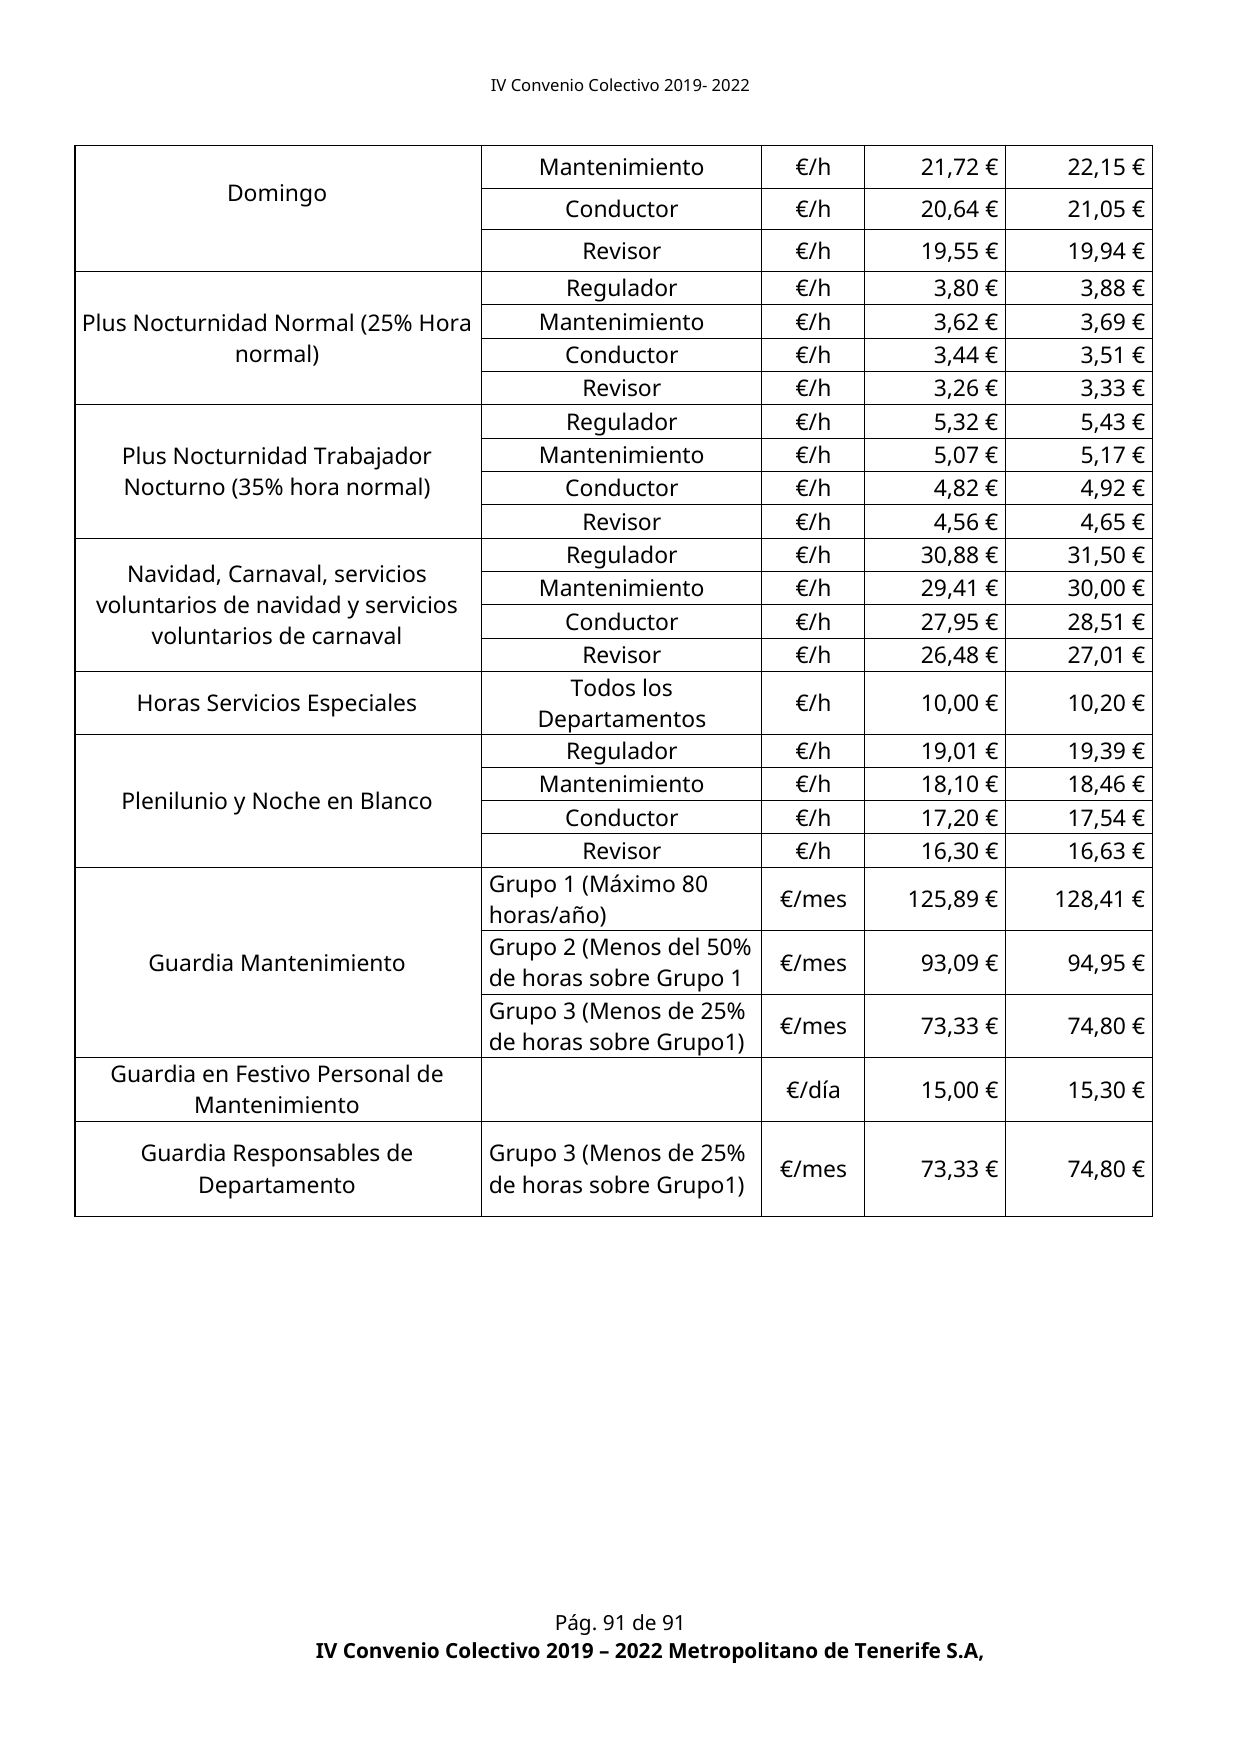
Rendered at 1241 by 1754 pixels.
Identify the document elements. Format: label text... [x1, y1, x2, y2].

table_cell 10,00 € [865, 672, 1005, 734]
table_cell Navidad, Carnaval, servicios voluntarios de navidad y servicios voluntarios de carnaval [76, 539, 481, 671]
table_cell 125,89 € [865, 868, 1005, 930]
table_cell €/h [762, 768, 864, 800]
table_cell €/h [762, 439, 864, 471]
table_cell €/h [762, 230, 864, 271]
table_cell 22,15 € [1006, 146, 1152, 188]
table_cell Revisor [482, 505, 761, 537]
table_cell Mantenimiento [482, 439, 761, 471]
table_cell €/h [762, 189, 864, 229]
table_cell €/h [762, 405, 864, 437]
table_cell 21,05 € [1006, 189, 1152, 229]
table_cell Guardia Mantenimiento [76, 868, 481, 1057]
table_cell €/h [762, 605, 864, 637]
table_cell Grupo 1 (Máximo 80 horas/año) [482, 868, 761, 930]
table_cell Grupo 2 (Menos del 50% de horas sobre Grupo 1 [482, 931, 761, 994]
table_cell 5,43 € [1006, 405, 1152, 437]
table_cell 3,69 € [1006, 305, 1152, 337]
table_cell 17,54 € [1006, 801, 1152, 833]
table_cell 26,48 € [865, 639, 1005, 671]
table_cell Plus Nocturnidad Trabajador Nocturno (35% hora normal) [76, 405, 481, 537]
table_cell Regulador [482, 405, 761, 437]
table_cell Mantenimiento [482, 768, 761, 800]
table_cell Regulador [482, 272, 761, 304]
table_cell 18,46 € [1006, 768, 1152, 800]
table_cell €/h [762, 801, 864, 833]
table_cell 20,64 € [865, 189, 1005, 229]
table_cell 3,44 € [865, 339, 1005, 371]
table_cell 19,94 € [1006, 230, 1152, 271]
table_cell Mantenimiento [482, 572, 761, 604]
table_cell 5,07 € [865, 439, 1005, 471]
table_cell €/h [762, 735, 864, 767]
table_cell 73,33 € [865, 1122, 1005, 1216]
table_cell 19,39 € [1006, 735, 1152, 767]
table_cell Guardia Responsables de Departamento [76, 1122, 481, 1216]
table_cell [482, 1058, 761, 1121]
table_cell Guardia en Festivo Personal de Mantenimiento [76, 1058, 481, 1121]
table_cell 73,33 € [865, 995, 1005, 1057]
table_cell 4,56 € [865, 505, 1005, 537]
table_cell 16,30 € [865, 834, 1005, 867]
table_cell €/h [762, 672, 864, 734]
table_cell €/mes [762, 931, 864, 994]
table_cell Mantenimiento [482, 146, 761, 188]
table_cell 3,26 € [865, 372, 1005, 404]
table_cell €/mes [762, 995, 864, 1057]
table_cell 15,30 € [1006, 1058, 1152, 1121]
table_cell Conductor [482, 339, 761, 371]
table_cell 19,55 € [865, 230, 1005, 271]
table_cell Todos los Departamentos [482, 672, 761, 734]
table_cell 19,01 € [865, 735, 1005, 767]
table_cell 3,62 € [865, 305, 1005, 337]
table_cell €/h [762, 539, 864, 571]
table_cell Grupo 3 (Menos de 25% de horas sobre Grupo1) [482, 1122, 761, 1216]
table_cell 27,95 € [865, 605, 1005, 637]
table_cell 18,10 € [865, 768, 1005, 800]
table_cell 30,88 € [865, 539, 1005, 571]
table_cell 5,17 € [1006, 439, 1152, 471]
table_cell €/h [762, 472, 864, 504]
table_cell 10,20 € [1006, 672, 1152, 734]
table_cell €/mes [762, 1122, 864, 1216]
table_cell 74,80 € [1006, 1122, 1152, 1216]
table_cell €/mes [762, 868, 864, 930]
table_cell Regulador [482, 735, 761, 767]
table_cell Mantenimiento [482, 305, 761, 337]
table_cell 17,20 € [865, 801, 1005, 833]
table_cell Revisor [482, 372, 761, 404]
table_cell 94,95 € [1006, 931, 1152, 994]
table_cell 3,33 € [1006, 372, 1152, 404]
table_cell 28,51 € [1006, 605, 1152, 637]
table_cell 31,50 € [1006, 539, 1152, 571]
table_cell 4,65 € [1006, 505, 1152, 537]
table_cell €/h [762, 339, 864, 371]
table_cell Conductor [482, 605, 761, 637]
table_cell €/h [762, 834, 864, 867]
table_cell Conductor [482, 472, 761, 504]
table_cell 27,01 € [1006, 639, 1152, 671]
table_cell Regulador [482, 539, 761, 571]
table_cell 30,00 € [1006, 572, 1152, 604]
table_cell 16,63 € [1006, 834, 1152, 867]
table_cell Grupo 3 (Menos de 25% de horas sobre Grupo1) [482, 995, 761, 1057]
table_cell Revisor [482, 230, 761, 271]
table_cell 15,00 € [865, 1058, 1005, 1121]
table_cell 21,72 € [865, 146, 1005, 188]
table_cell Revisor [482, 834, 761, 867]
table_cell €/h [762, 505, 864, 537]
table_cell 29,41 € [865, 572, 1005, 604]
table_cell Conductor [482, 801, 761, 833]
table_cell €/h [762, 572, 864, 604]
table_cell €/h [762, 305, 864, 337]
table_cell Revisor [482, 639, 761, 671]
table_cell 4,82 € [865, 472, 1005, 504]
table_cell €/h [762, 639, 864, 671]
table_cell 128,41 € [1006, 868, 1152, 930]
table_cell Horas Servicios Especiales [76, 672, 481, 734]
table_cell €/h [762, 272, 864, 304]
table_cell Domingo [76, 146, 481, 271]
table_cell Plenilunio y Noche en Blanco [76, 735, 481, 867]
table_cell 4,92 € [1006, 472, 1152, 504]
table_cell 93,09 € [865, 931, 1005, 994]
table_cell €/h [762, 146, 864, 188]
table_cell Conductor [482, 189, 761, 229]
table_cell €/día [762, 1058, 864, 1121]
table_cell 3,80 € [865, 272, 1005, 304]
table_cell 3,51 € [1006, 339, 1152, 371]
table_cell 3,88 € [1006, 272, 1152, 304]
table_cell 74,80 € [1006, 995, 1152, 1057]
table_cell 5,32 € [865, 405, 1005, 437]
table_cell Plus Nocturnidad Normal (25% Hora normal) [76, 272, 481, 404]
table_cell €/h [762, 372, 864, 404]
